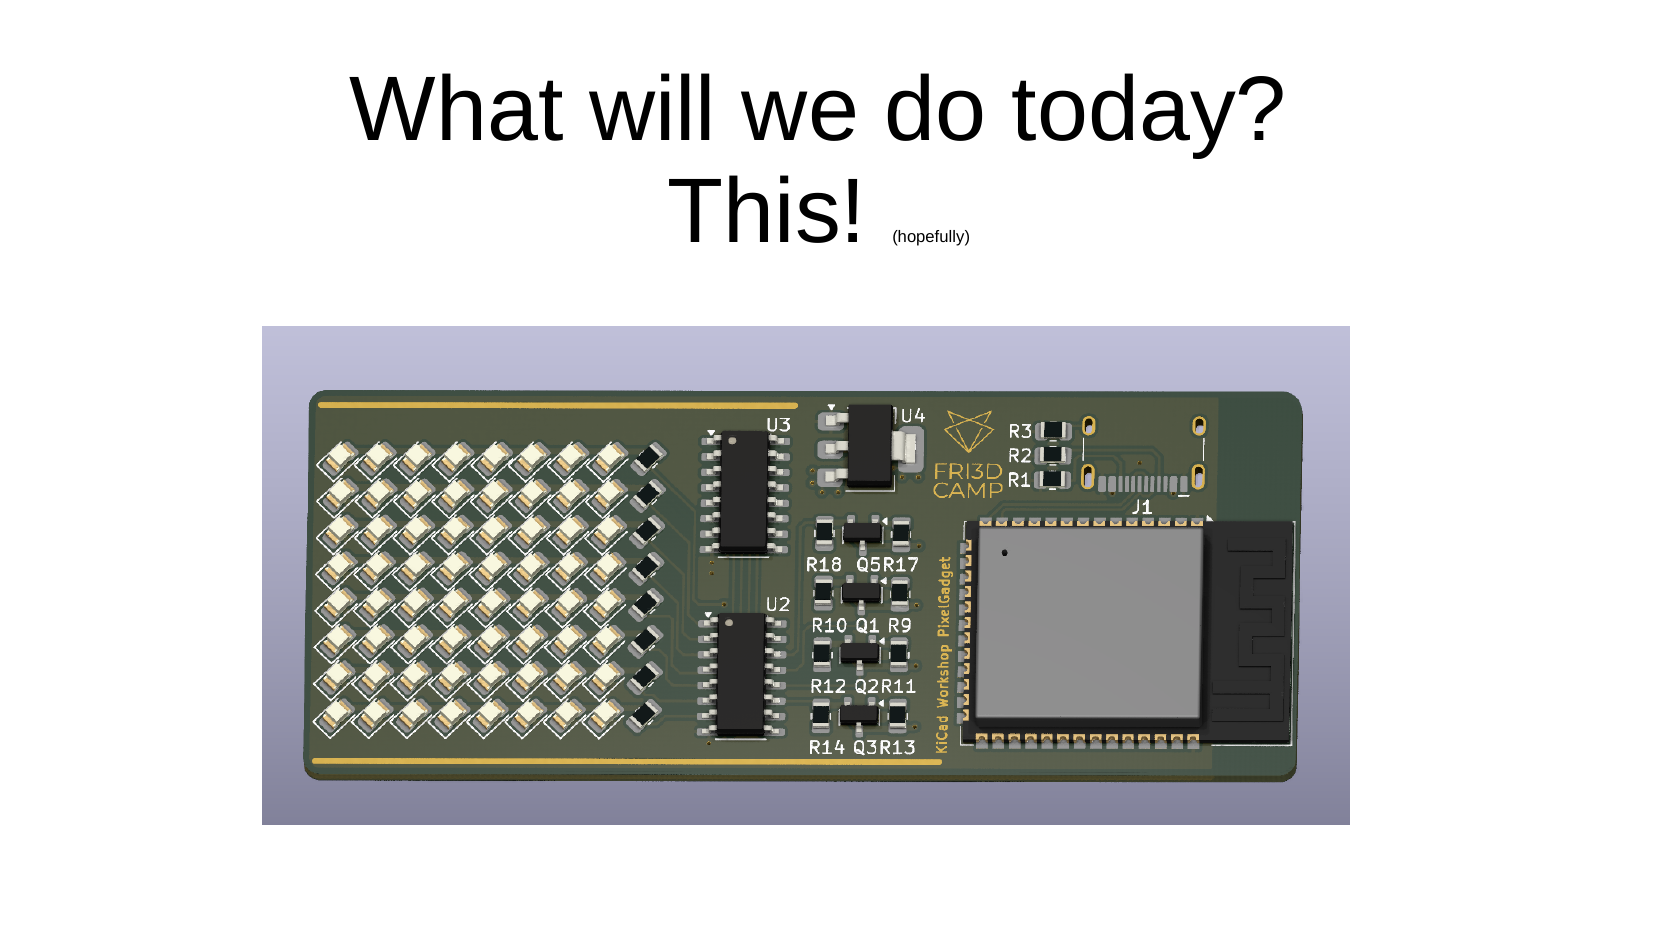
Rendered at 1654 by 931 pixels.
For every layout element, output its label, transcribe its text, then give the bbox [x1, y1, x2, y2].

picture [262, 326, 1350, 826]
title What will we do today? This! (hopefully) [75, 57, 1564, 263]
